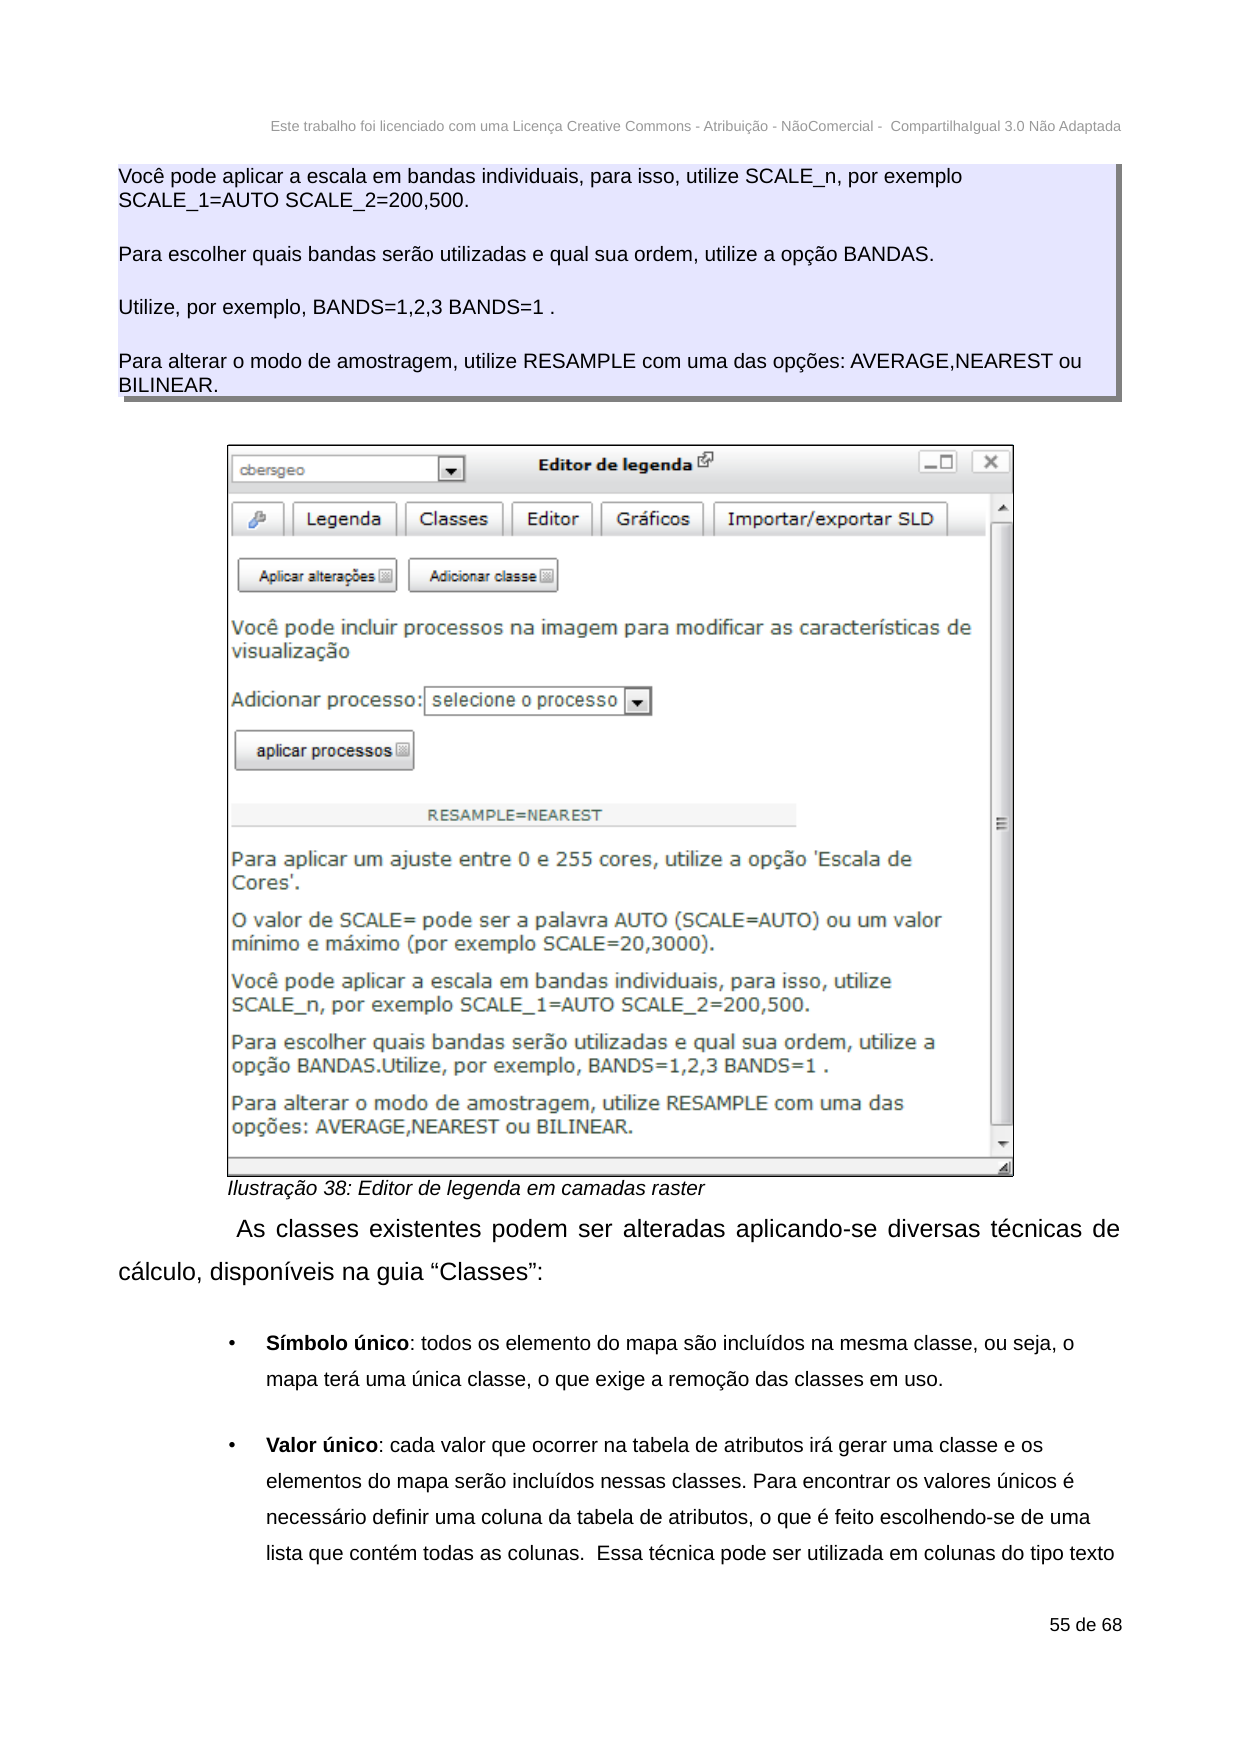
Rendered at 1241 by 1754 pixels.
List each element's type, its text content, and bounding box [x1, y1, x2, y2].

text As classes existentes podem ser alteradas aplicando-se diversas técnicas de cálculo, disponíveis na guia “Classes”: [118, 432, 1122, 1286]
text Para escolher quais bandas serão utilizadas e qual sua ordem, utilize a opção BANDAS. [118, 242, 1116, 266]
text Utilize, por exemplo, BANDS=1,2,3 BANDS=1 . [118, 295, 1116, 319]
text Para alterar o modo de amostragem, utilize RESAMPLE com uma das opções: AVERAGE,NEAREST ou BILINEAR. [118, 349, 1116, 397]
picture [228, 446, 1013, 1176]
list Valor único: cada valor que ocorrer na tabela de atributos irá gerar uma classe e os elementos do mapa serão incluídos nessas classes. Para encontrar os valores únicos é necessário definir uma coluna da tabela de atributos, o que é feito escolhendo-se de uma lista que contém todas as colunas. Essa técnica pode ser utilizada em colunas do tipo texto [228, 1433, 1122, 1564]
text Você pode aplicar a escala em bandas individuais, para isso, utilize SCALE_n, por exemplo SCALE_1=AUTO SCALE_2=200,500. [118, 164, 1116, 212]
text Ilustração 38: Editor de legenda em camadas raster [227, 1177, 1013, 1200]
list Símbolo único: todos os elemento do mapa são incluídos na mesma classe, ou seja, o mapa terá uma única classe, o que exige a remoção das classes em uso. [228, 1331, 1122, 1391]
